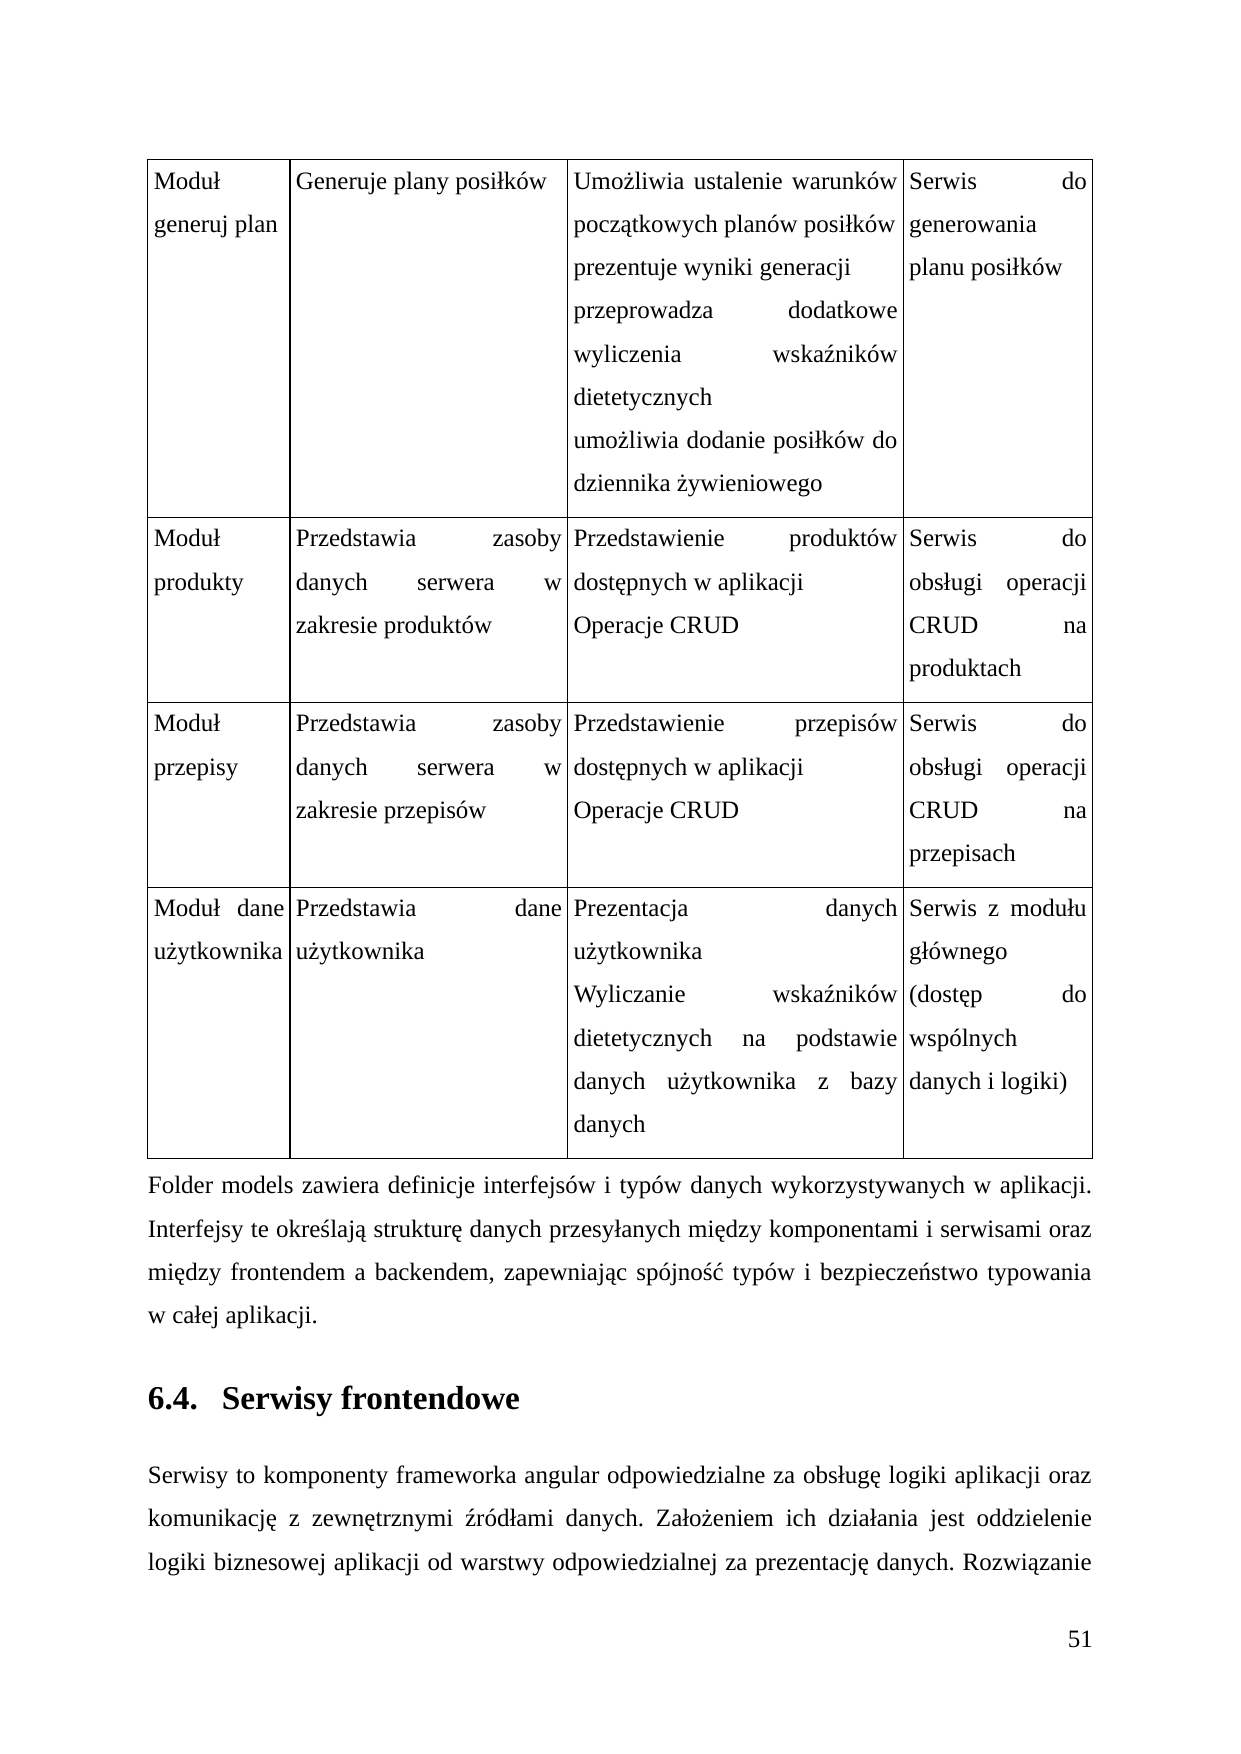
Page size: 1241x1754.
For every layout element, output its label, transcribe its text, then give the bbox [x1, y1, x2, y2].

table_cell Moduł generuj plan [148, 160, 289, 517]
table_cell Przedstawia zasoby danych serwera w zakresie przepisów [291, 703, 567, 887]
table_cell Moduł przepisy [148, 703, 289, 887]
table_cell Przedstawia dane użytkownika [291, 888, 567, 1158]
table_cell Moduł produkty [148, 518, 289, 702]
table_cell Serwis z modułu głównego (dostęp do wspólnych danych i logiki) [904, 888, 1092, 1158]
table_cell Przedstawienie przepisów dostępnych w aplikacji Operacje CRUD [568, 703, 903, 887]
table_cell Serwis do obsługi operacji CRUD na produktach [904, 518, 1092, 702]
table_cell Serwis do generowania planu posiłków [904, 160, 1092, 517]
table_cell Przedstawia zasoby danych serwera w zakresie produktów [291, 518, 567, 702]
text Folder models zawiera definicje interfejsów i typów danych wykorzystywanych w aplikacji. Interfejsy te określają strukturę danych przesyłanych między komponentami i serwisami oraz między frontendem a backendem, zapewniając spójność typów i bezpieczeństwo typowania w całej aplikacji. [148, 1171, 1092, 1329]
table_cell Prezentacja danych użytkownika Wyliczanie wskaźników dietetycznych na podstawie danych użytkownika z bazy danych [568, 888, 903, 1158]
subtitle Serwisy frontendowe [148, 1379, 1092, 1417]
table_cell Serwis do obsługi operacji CRUD na przepisach [904, 703, 1092, 887]
table_cell Generuje plany posiłków [291, 160, 567, 517]
text Serwisy to komponenty frameworka angular odpowiedzialne za obsługę logiki aplikacji oraz komunikację z zewnętrznymi źródłami danych. Założeniem ich działania jest oddzielenie logiki biznesowej aplikacji od warstwy odpowiedzialnej za prezentację danych. Rozwiązanie [148, 1460, 1092, 1575]
table_cell Moduł dane użytkownika [148, 888, 289, 1158]
table_cell Przedstawienie produktów dostępnych w aplikacji Operacje CRUD [568, 518, 903, 702]
table_cell Umożliwia ustalenie warunków początkowych planów posiłków prezentuje wyniki generacji przeprowadza dodatkowe wyliczenia wskaźników dietetycznych umożliwia dodanie posiłków do dziennika żywieniowego [568, 160, 903, 517]
